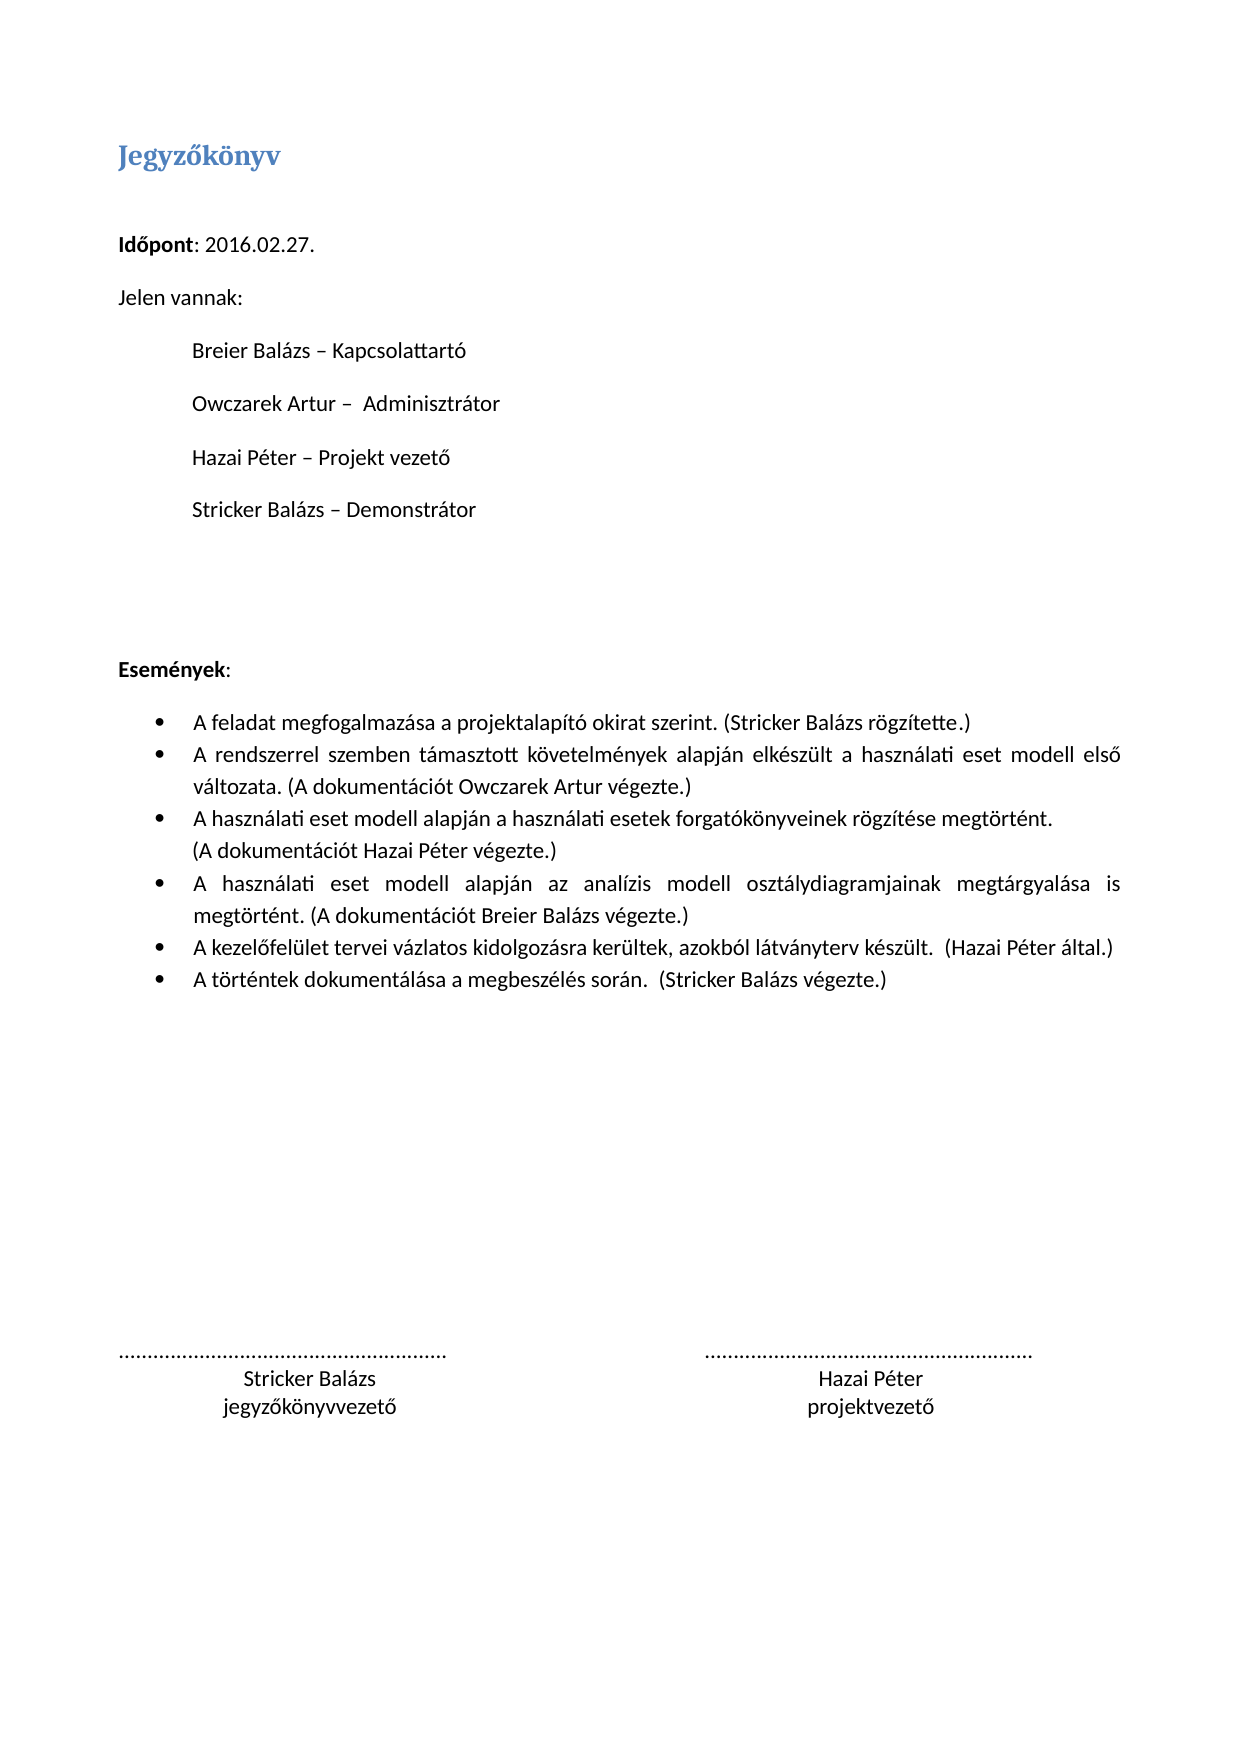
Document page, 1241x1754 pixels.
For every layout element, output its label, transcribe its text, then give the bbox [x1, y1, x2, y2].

text Owczarek Artur – Adminisztrátor [118, 389, 1122, 418]
table_cell [513, 1364, 692, 1392]
list A használati eset modell alapján az analízis modell osztálydiagramjainak megtárgyalása is megtörtént. (A dokumentációt Breier Balázs végezte.) [156, 869, 1122, 929]
table_header ......................................................... [692, 1336, 1048, 1364]
table_cell [513, 1393, 692, 1420]
table_header [513, 1336, 692, 1364]
text Események: [118, 655, 1122, 683]
text Jelen vannak: [118, 283, 1122, 312]
text Breier Balázs – Kapcsolattartó [118, 337, 1122, 364]
subtitle Jegyzőkönyv [118, 139, 1122, 172]
text Időpont: 2016.02.27. [118, 231, 1122, 258]
list A kezelőfelület tervei vázlatos kidolgozásra kerültek, azokból látványterv készült. (Hazai Péter által.) [156, 933, 1122, 961]
list A feladat megfogalmazása a projektalapító okirat szerint. (Stricker Balázs rögzítette.) [156, 708, 1122, 736]
list A használati eset modell alapján a használati esetek forgatókönyveinek rögzítése megtörtént. [156, 804, 1122, 832]
table_cell jegyzőkönyvvezető [106, 1393, 513, 1420]
list A rendszerrel szemben támasztott követelmények alapján elkészült a használati eset modell első változata. (A dokumentációt Owczarek Artur végezte.) [156, 740, 1122, 800]
table_cell Hazai Péter [692, 1364, 1048, 1392]
text Hazai Péter – Projekt vezető [118, 443, 1122, 471]
table_cell Stricker Balázs [106, 1364, 513, 1392]
table_cell projektvezető [692, 1393, 1048, 1420]
list (A dokumentációt Hazai Péter végezte.) [118, 836, 1122, 864]
text Stricker Balázs – Demonstrátor [118, 496, 1122, 524]
table_header ......................................................... [106, 1336, 513, 1364]
list A történtek dokumentálása a megbeszélés során. (Stricker Balázs végezte.) [156, 965, 1122, 993]
